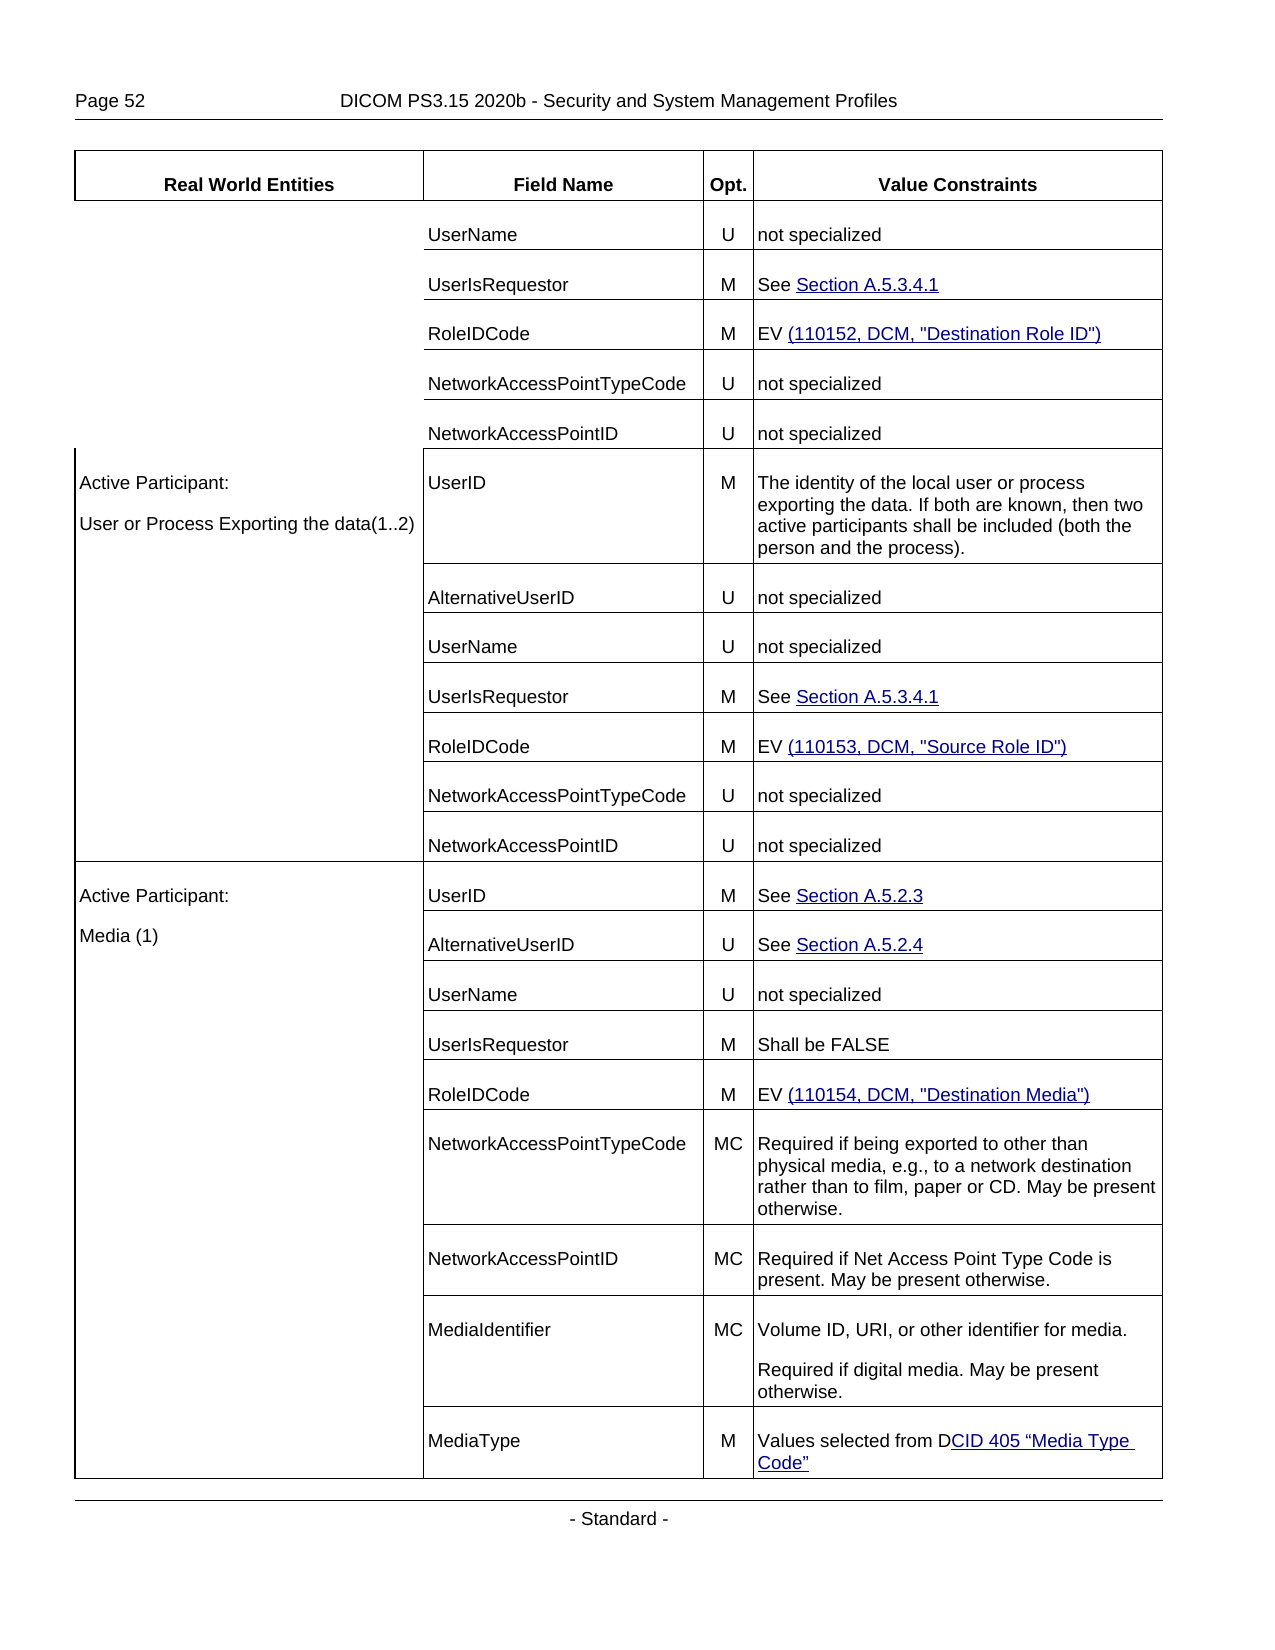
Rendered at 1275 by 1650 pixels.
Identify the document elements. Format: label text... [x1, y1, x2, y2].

table_cell not specialized [754, 564, 1162, 612]
table_cell M [704, 1060, 753, 1109]
table_cell UserID [424, 449, 703, 562]
table_cell MediaIdentifier [424, 1296, 703, 1406]
table_cell U [704, 400, 753, 448]
table_cell M [704, 1407, 753, 1477]
table_cell See Section A.5.2.3 [754, 862, 1162, 910]
table_cell U [704, 201, 753, 249]
table_cell M [704, 300, 753, 349]
table_cell NetworkAccessPointTypeCode [424, 762, 703, 811]
table_cell Shall be FALSE [754, 1011, 1162, 1059]
table_cell AlternativeUserID [424, 564, 703, 612]
table_cell Active Participant: User or Process Exporting the data(1..2) [76, 448, 423, 861]
table_cell M [704, 449, 753, 562]
table_cell See Section A.5.2.4 [754, 911, 1162, 960]
table_cell UserIsRequestor [424, 250, 703, 299]
table_cell M [704, 663, 753, 712]
table_header Real World Entities [76, 151, 423, 200]
table_cell U [704, 911, 753, 960]
table_cell not specialized [754, 961, 1162, 1010]
table_cell U [704, 613, 753, 662]
table_cell EV (110153, DCM, "Source Role ID") [754, 713, 1162, 761]
table_cell U [704, 961, 753, 1010]
table_cell NetworkAccessPointID [424, 400, 703, 448]
table_header Value Constraints [754, 151, 1162, 200]
table_cell NetworkAccessPointID [424, 1225, 703, 1295]
table_cell MC [704, 1110, 753, 1223]
table_cell not specialized [754, 762, 1162, 811]
table_cell NetworkAccessPointTypeCode [424, 1110, 703, 1223]
table_cell not specialized [754, 613, 1162, 662]
table_header Opt. [704, 151, 753, 200]
table_cell See Section A.5.3.4.1 [754, 250, 1162, 299]
table_cell Required if being exported to other than physical media, e.g., to a network destination rather than to film, paper or CD. May be present otherwise. [754, 1110, 1162, 1223]
table_cell Active Participant: Media (1) [76, 862, 423, 1477]
table_cell NetworkAccessPointID [424, 812, 703, 861]
table_cell U [704, 762, 753, 811]
table_cell Volume ID, URI, or other identifier for media. Required if digital media. May be present otherwise. [754, 1296, 1162, 1406]
table_cell M [704, 1011, 753, 1059]
table_cell M [704, 862, 753, 910]
table_cell U [704, 564, 753, 612]
table_cell UserName [424, 201, 703, 249]
table_cell EV (110154, DCM, "Destination Media") [754, 1060, 1162, 1109]
table_cell UserName [424, 961, 703, 1010]
table_cell AlternativeUserID [424, 911, 703, 960]
table_cell Values selected from DCID 405 “Media Type Code” [754, 1407, 1162, 1477]
table_cell MC [704, 1296, 753, 1406]
table_cell not specialized [754, 400, 1162, 448]
table_cell MC [704, 1225, 753, 1295]
table_header Field Name [424, 151, 703, 200]
table_cell UserID [424, 862, 703, 910]
table_cell EV (110152, DCM, "Destination Role ID") [754, 300, 1162, 349]
table_cell U [704, 812, 753, 861]
table_cell not specialized [754, 201, 1162, 249]
table_cell not specialized [754, 350, 1162, 398]
table_cell RoleIDCode [424, 300, 703, 349]
table_cell See Section A.5.3.4.1 [754, 663, 1162, 712]
table_cell U [704, 350, 753, 398]
table_cell The identity of the local user or process exporting the data. If both are known, then two active participants shall be included (both the person and the process). [754, 449, 1162, 562]
table_cell M [704, 713, 753, 761]
table_cell MediaType [424, 1407, 703, 1477]
table_cell M [704, 250, 753, 299]
table_cell UserName [424, 613, 703, 662]
table_cell UserIsRequestor [424, 663, 703, 712]
table_cell RoleIDCode [424, 713, 703, 761]
table_cell NetworkAccessPointTypeCode [424, 350, 703, 398]
table_cell not specialized [754, 812, 1162, 861]
table_cell Required if Net Access Point Type Code is present. May be present otherwise. [754, 1225, 1162, 1295]
table_cell RoleIDCode [424, 1060, 703, 1109]
table_cell UserIsRequestor [424, 1011, 703, 1059]
